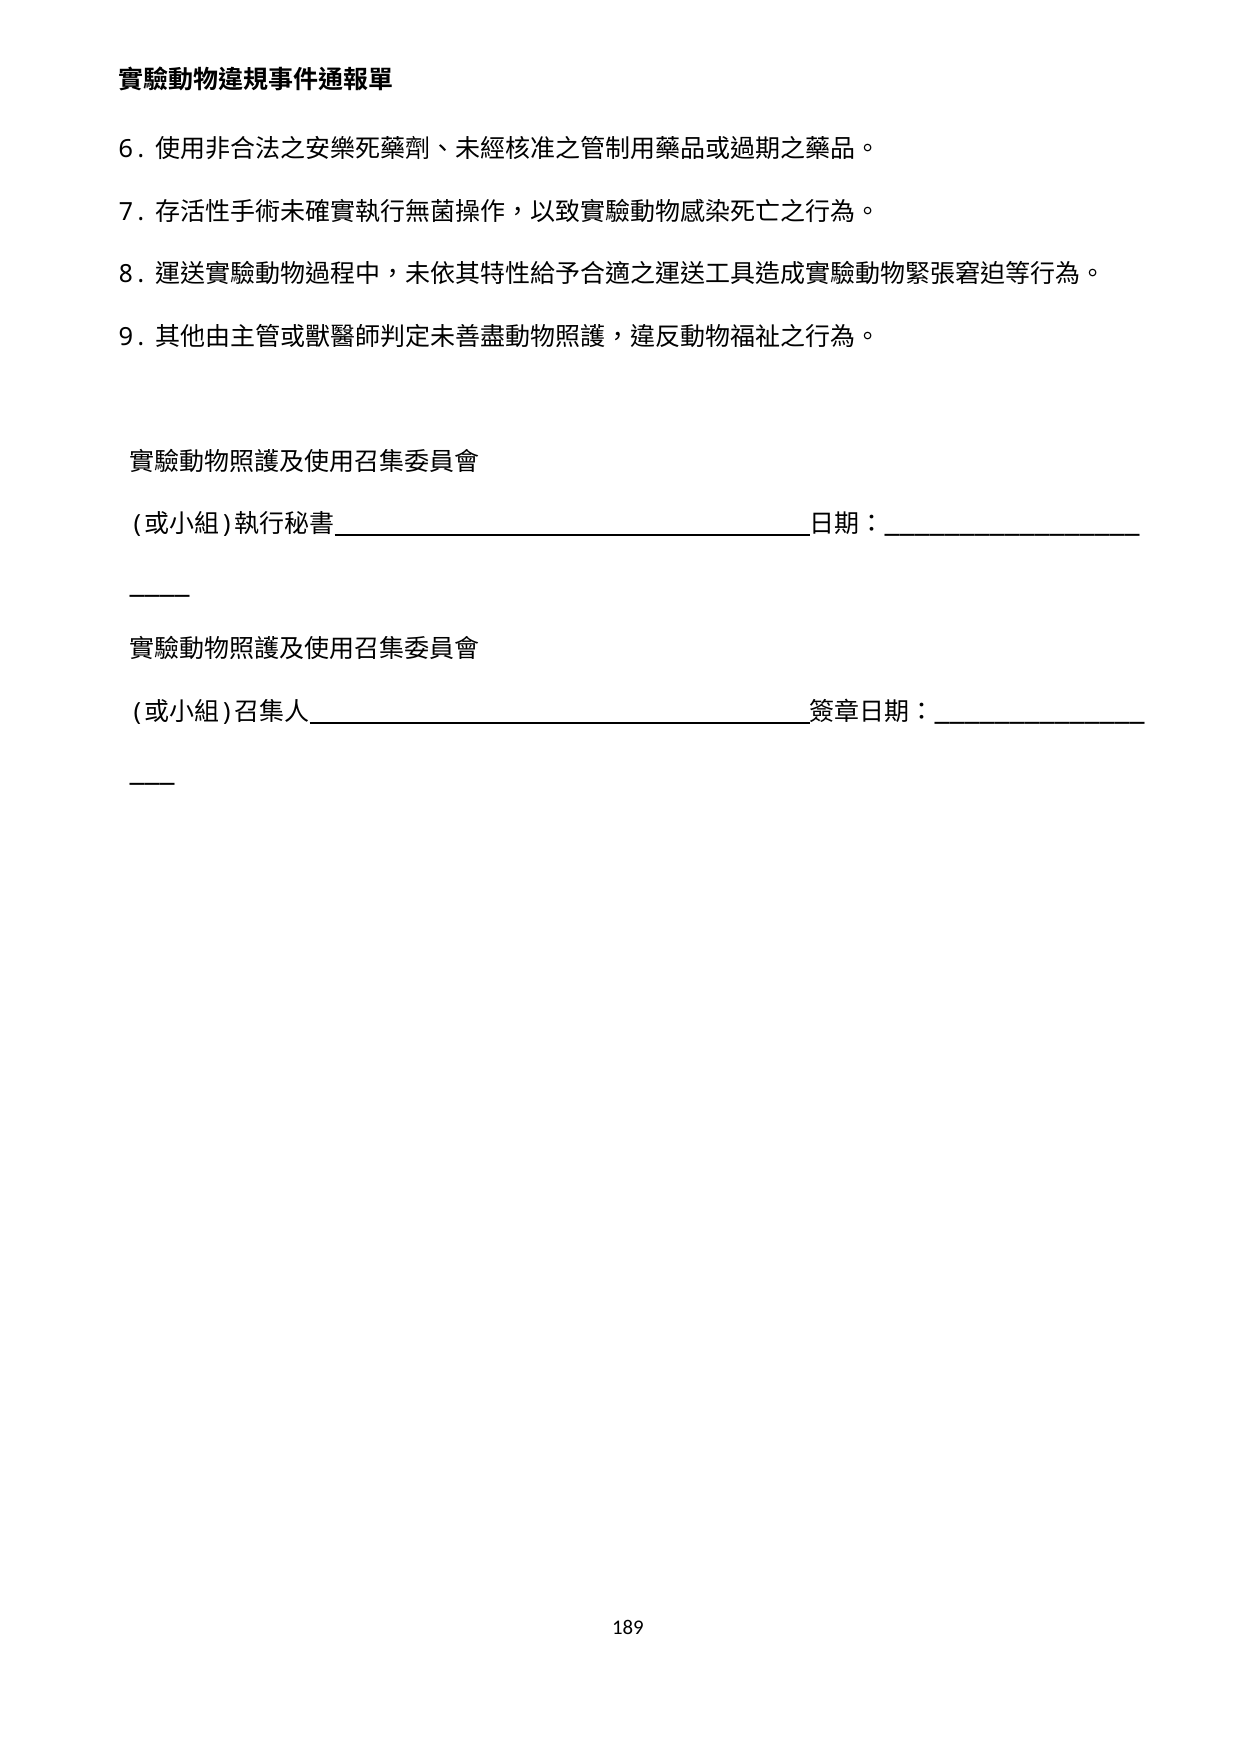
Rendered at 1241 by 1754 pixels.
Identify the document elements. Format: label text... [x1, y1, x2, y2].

list 其他由主管或獸醫師判定未善盡動物照護，違反動物福祉之行為。 [118, 292, 1137, 355]
table_header 實驗動物照護及使用召集委員會 (或小組)執行秘書 日期：_____________________ [118, 418, 1157, 605]
list 存活性手術未確實執行無菌操作，以致實驗動物感染死亡之行為。 [118, 167, 1137, 230]
list 運送實驗動物過程中，未依其特性給予合適之運送工具造成實驗動物緊張窘迫等行為。 [118, 230, 1137, 292]
list 使用非合法之安樂死藥劑、未經核准之管制用藥品或過期之藥品。 [118, 105, 1137, 167]
table_cell 實驗動物照護及使用召集委員會 (或小組)召集人 簽章日期：_________________ [118, 605, 1157, 792]
